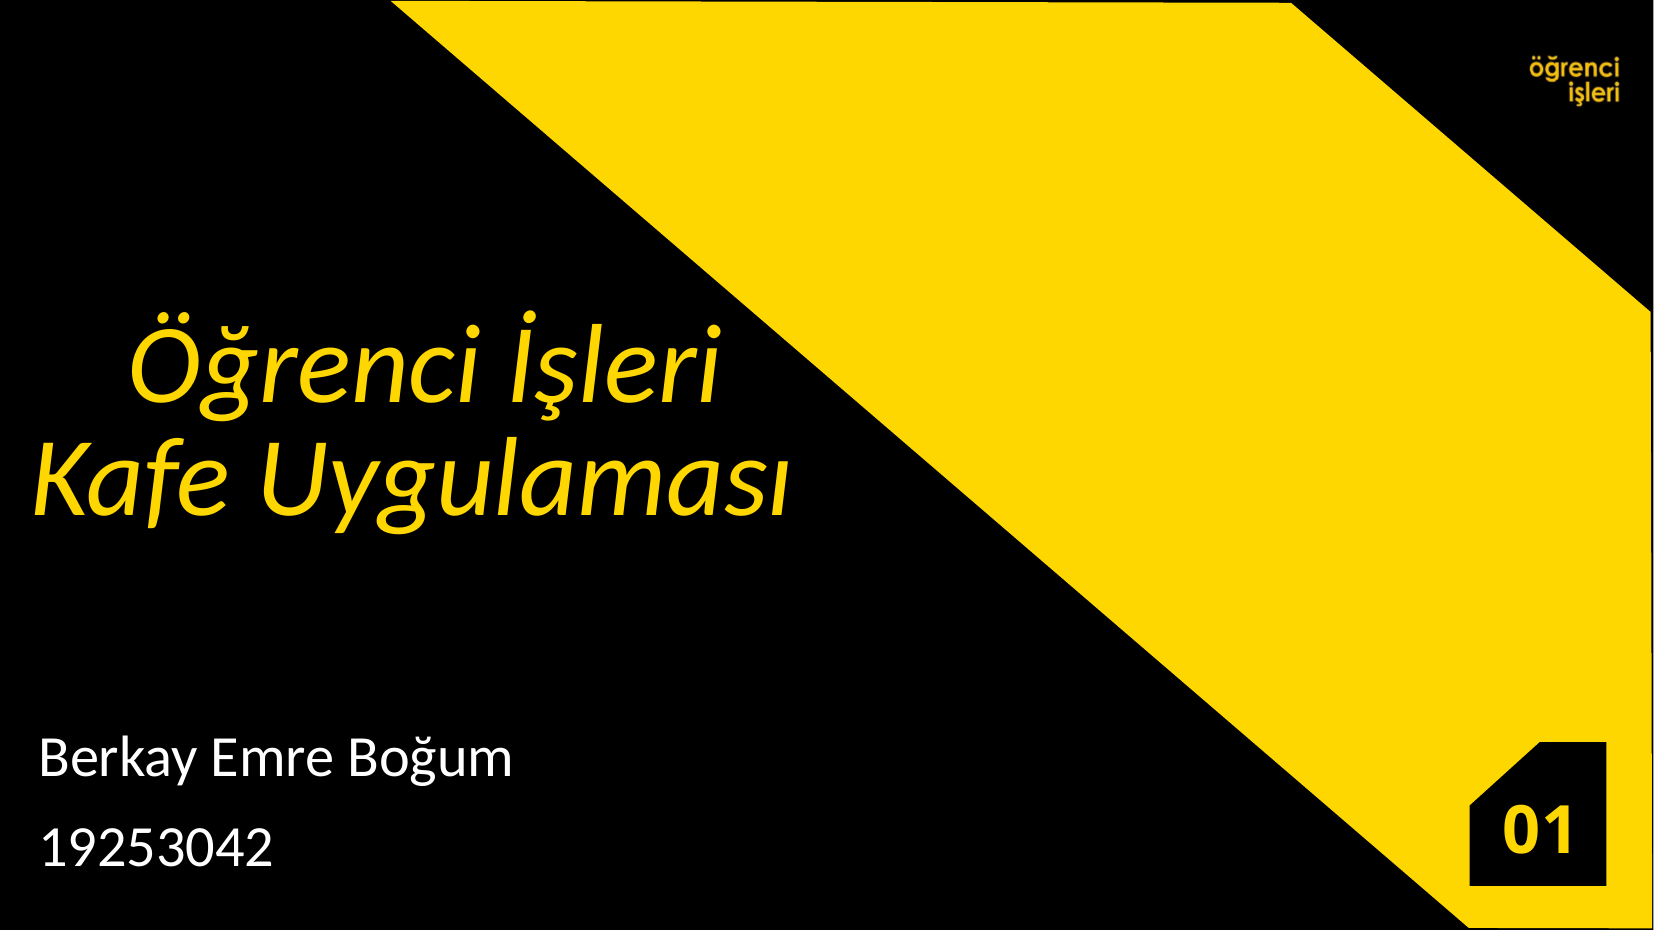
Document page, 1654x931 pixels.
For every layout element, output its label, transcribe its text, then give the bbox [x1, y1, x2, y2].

subtitle Öğrenci İşleri Kafe Uygulaması [0, 177, 898, 686]
text_box Berkay Emre Boğum 19253042 [23, 696, 1146, 886]
text_box 01 [1488, 779, 1607, 875]
picture [1511, 42, 1649, 129]
text_box [390, 0, 1653, 929]
